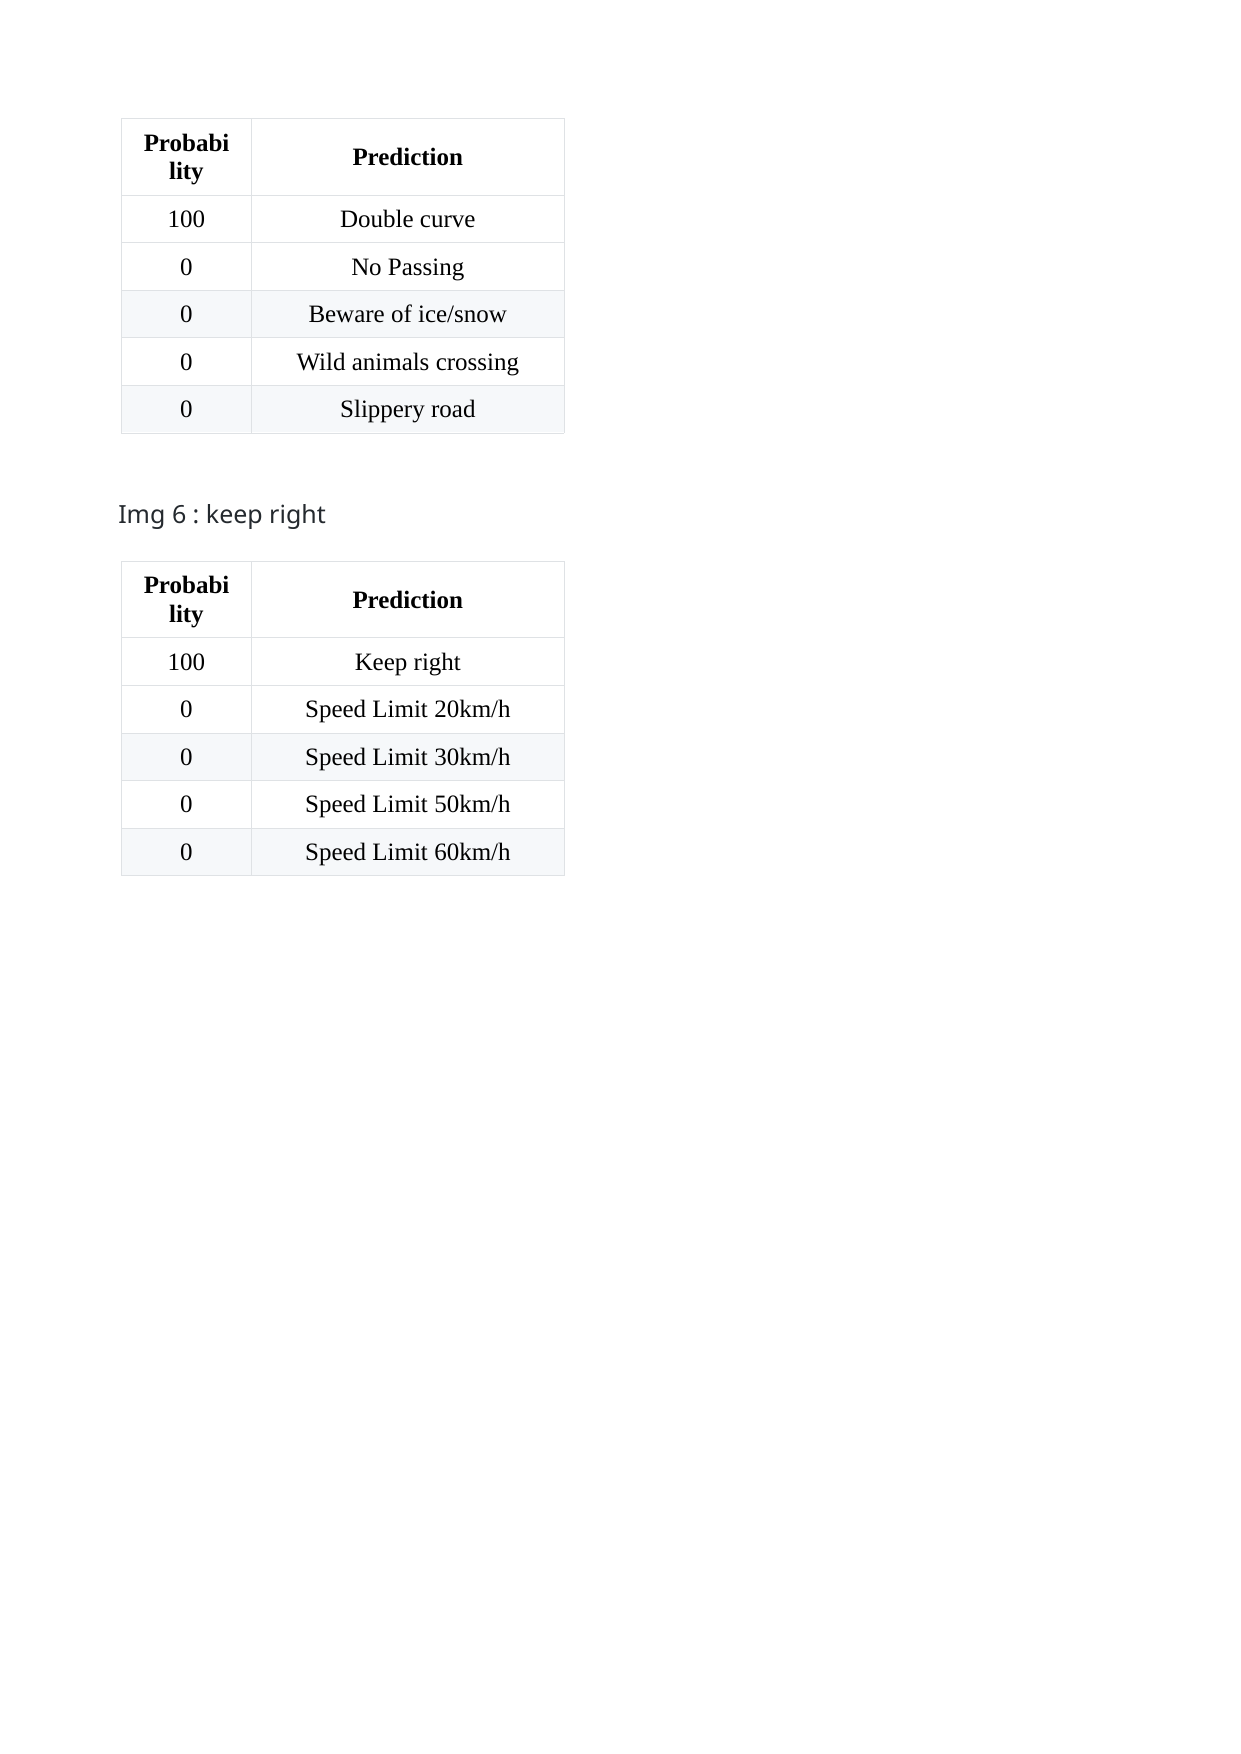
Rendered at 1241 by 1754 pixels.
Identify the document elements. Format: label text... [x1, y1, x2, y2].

table_cell Speed Limit 50km/h [252, 781, 564, 828]
table_cell Slippery road [252, 386, 564, 432]
table_cell 0 [122, 243, 251, 290]
table_cell Speed Limit 30km/h [252, 734, 564, 780]
table_cell 0 [122, 734, 251, 780]
table_cell 100 [122, 196, 251, 242]
table_header Probability [122, 562, 251, 637]
table_header Prediction [252, 562, 564, 637]
table_cell 100 [122, 638, 251, 685]
text Img 6 : keep right [118, 497, 1122, 531]
table_cell Wild animals crossing [252, 338, 564, 385]
table_cell 0 [122, 386, 251, 432]
table_cell 0 [122, 829, 251, 875]
table_cell Speed Limit 20km/h [252, 686, 564, 732]
table_cell 0 [122, 338, 251, 385]
table_cell 0 [122, 781, 251, 828]
table_cell No Passing [252, 243, 564, 290]
table_header Probability [122, 119, 251, 194]
table_header Prediction [252, 119, 564, 194]
table_cell 0 [122, 686, 251, 732]
table_cell Keep right [252, 638, 564, 685]
table_cell Double curve [252, 196, 564, 242]
table_cell Beware of ice/snow [252, 291, 564, 337]
table_cell Speed Limit 60km/h [252, 829, 564, 875]
table_cell 0 [122, 291, 251, 337]
